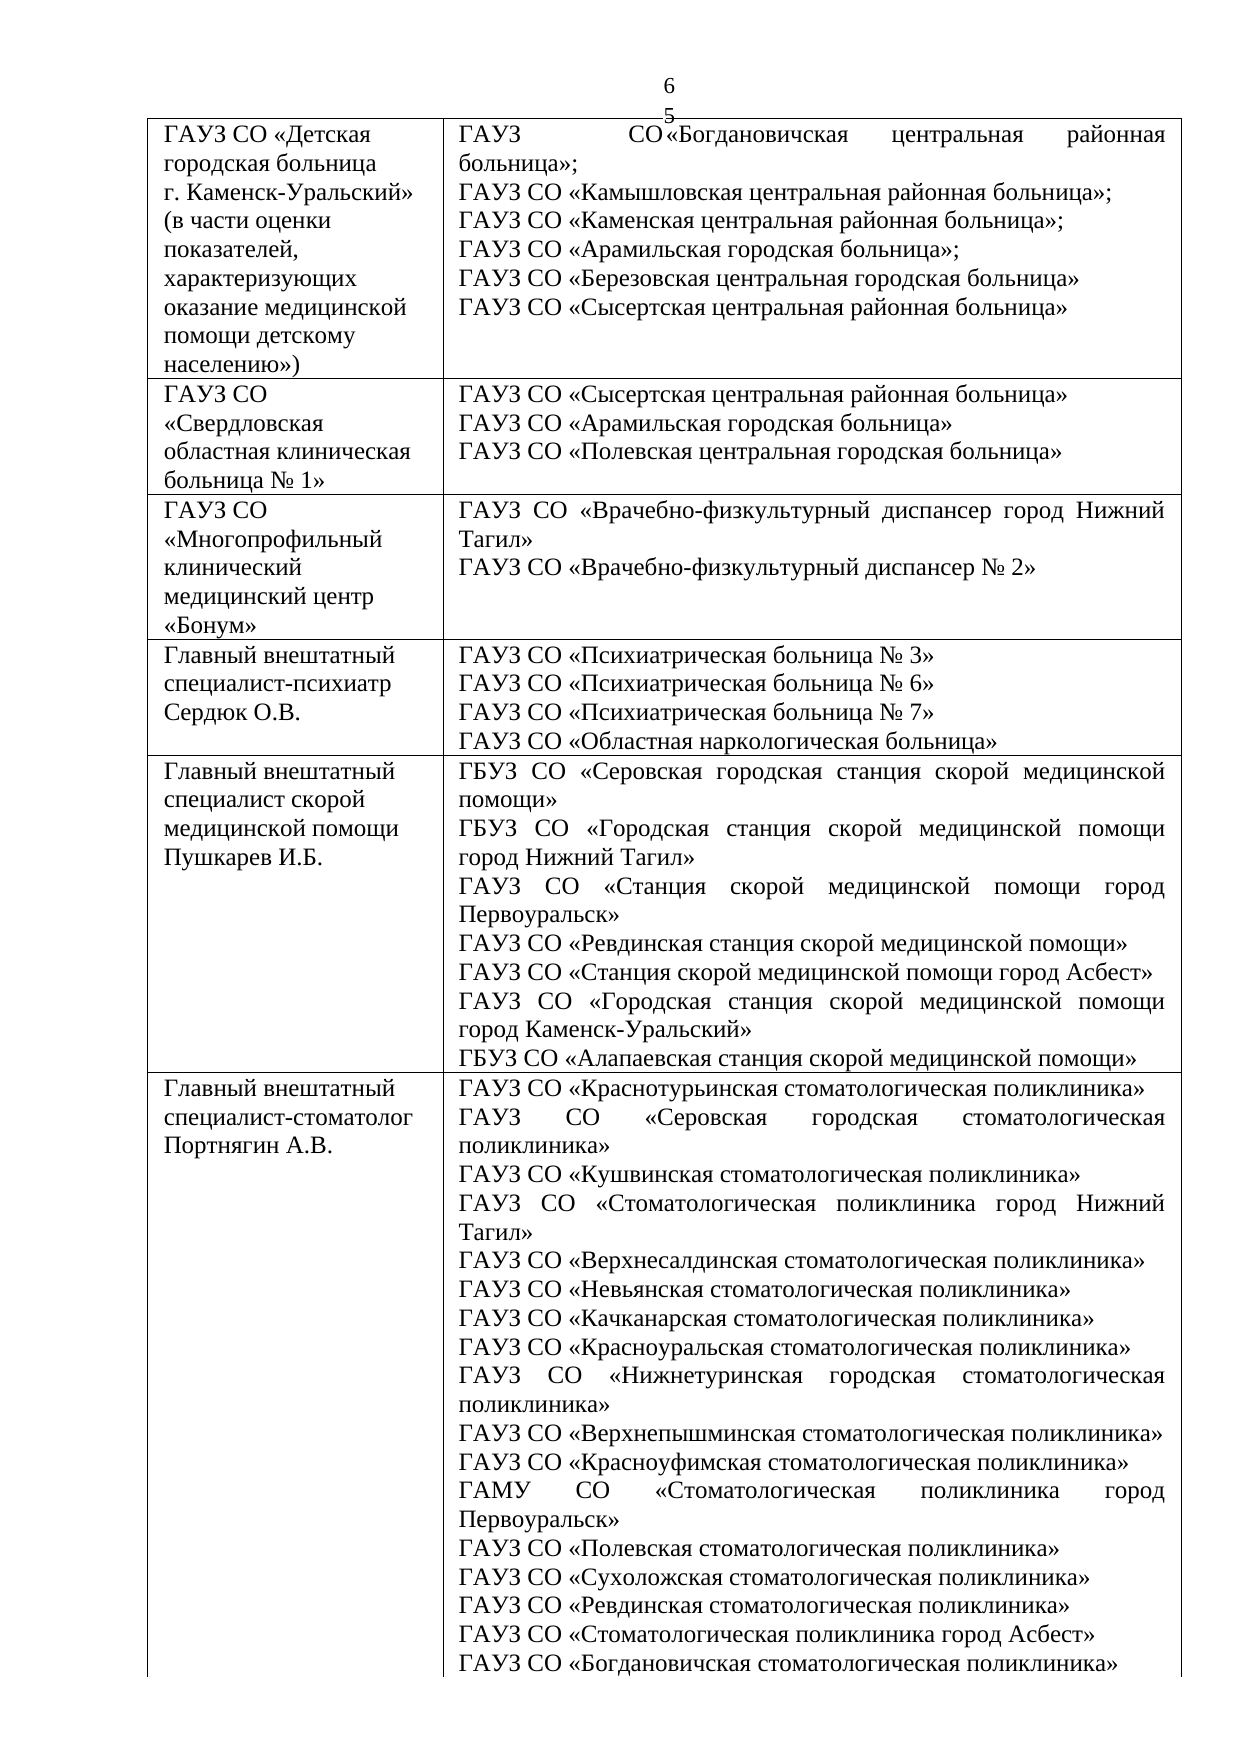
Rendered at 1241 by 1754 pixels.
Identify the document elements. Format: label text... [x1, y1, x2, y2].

table_cell Главный внештатный специалист-психиатр Сердюк О.В. [148, 640, 443, 755]
table_cell ГАУЗ СО «Психиатрическая больница № 3» ГАУЗ СО «Психиатрическая больница № 6» ГАУЗ СО «Психиатрическая больница № 7» ГАУЗ СО «Областная наркологическая больница» [444, 640, 1181, 755]
table_cell ГАУЗ СО «Сысертская центральная районная больница» ГАУЗ СО «Арамильская городская больница» ГАУЗ СО «Полевская центральная городская больница» [444, 379, 1181, 494]
table_cell ГАУЗ СО «Врачебно-физкультурный диспансер город Нижний Тагил» ГАУЗ СО «Врачебно-физкультурный диспансер № 2» [444, 495, 1181, 639]
table_cell ГАУЗ СО «Многопрофильный клинический медицинский центр «Бонум» [148, 495, 443, 639]
table_cell ГАУЗ СО «Богдановичская центральная районная больница»; ГАУЗ СО «Камышловская центральная районная больница»; ГАУЗ СО «Каменская центральная районная больница»; ГАУЗ СО «Арамильская городская больница»; ГАУЗ СО «Березовская центральная городская больница» ГАУЗ СО «Сысертская центральная районная больница» [444, 119, 1181, 378]
table_cell ГАУЗ СО «Детская городская больница г. Каменск-Уральский» (в части оценки показателей, характеризующих оказание медицинской помощи детскому населению») [148, 119, 443, 378]
table_cell ГАУЗ СО «Краснотурьинская стоматологическая поликлиника» ГАУЗ СО «Серовская городская стоматологическая поликлиника» ГАУЗ СО «Кушвинская стоматологическая поликлиника» ГАУЗ СО «Стоматологическая поликлиника город Нижний Тагил» ГАУЗ СО «Верхнесалдинская стоматологическая поликлиника» ГАУЗ СО «Невьянская стоматологическая поликлиника» ГАУЗ СО «Качканарская стоматологическая поликлиника» ГАУЗ СО «Красноуральская стоматологическая поликлиника» ГАУЗ СО «Нижнетуринская городская стоматологическая поликлиника» ГАУЗ СО «Верхнепышминская стоматологическая поликлиника» ГАУЗ СО «Красноуфимская стоматологическая поликлиника» ГАМУ СО «Стоматологическая поликлиника город Первоуральск» ГАУЗ СО «Полевская стоматологическая поликлиника» ГАУЗ СО «Сухоложская стоматологическая поликлиника» ГАУЗ СО «Ревдинская стоматологическая поликлиника» ГАУЗ СО «Стоматологическая поликлиника город Асбест» ГАУЗ СО «Богдановичская стоматологическая поликлиника» [444, 1073, 1181, 1677]
table_cell Главный внештатный специалист-стоматолог Портнягин А.В. [148, 1073, 443, 1677]
table_cell Главный внештатный специалист скорой медицинской помощи Пушкарев И.Б. [148, 756, 443, 1072]
table_cell ГБУЗ СО «Серовская городская станция скорой медицинской помощи» ГБУЗ СО «Городская станция скорой медицинской помощи город Нижний Тагил» ГАУЗ СО «Станция скорой медицинской помощи город Первоуральск» ГАУЗ СО «Ревдинская станция скорой медицинской помощи» ГАУЗ СО «Станция скорой медицинской помощи город Асбест» ГАУЗ СО «Городская станция скорой медицинской помощи город Каменск-Уральский» ГБУЗ СО «Алапаевская станция скорой медицинской помощи» [444, 756, 1181, 1072]
table_cell ГАУЗ СО «Свердловская областная клиническая больница № 1» [148, 379, 443, 494]
